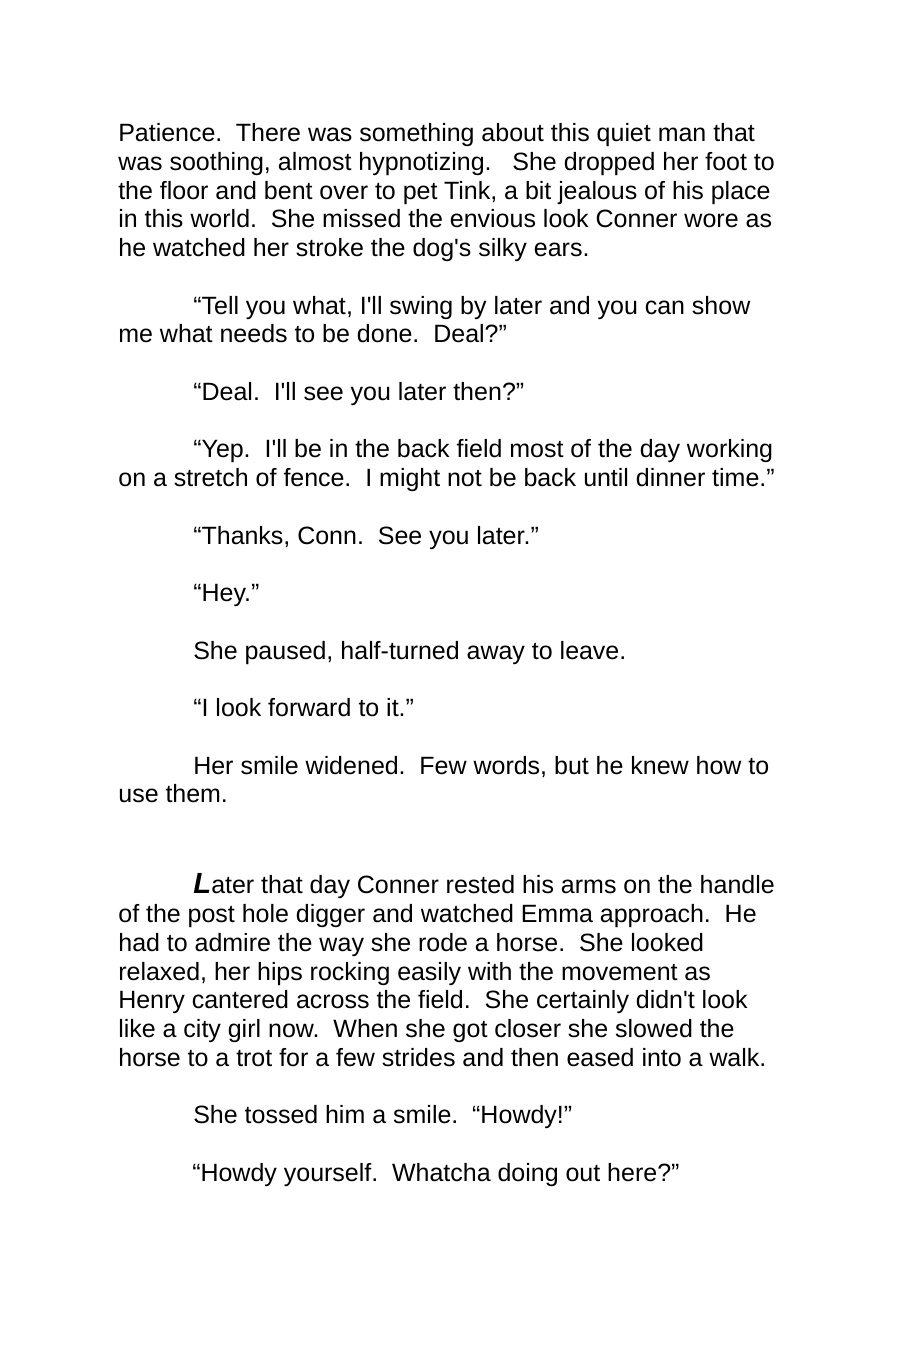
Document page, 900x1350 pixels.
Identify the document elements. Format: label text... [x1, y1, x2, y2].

text “Thanks, Conn. See you later.” [118, 521, 782, 549]
text “Tell you what, I'll swing by later and you can show me what needs to be done. Deal?” [118, 291, 782, 348]
text Later that day Conner rested his arms on the handle of the post hole digger and watched Emma approach. He had to admire the way she rode a horse. She looked relaxed, her hips rocking easily with the movement as Henry cantered across the field. She certainly didn't look like a city girl now. When she got closer she slowed the horse to a trot for a few strides and then eased into a walk. [118, 866, 782, 1072]
text She tossed him a smile. “Howdy!” [118, 1100, 782, 1129]
text Patience. There was something about this quiet man that was soothing, almost hypnotizing. She dropped her foot to the floor and bent over to pet Tink, a bit jealous of his place in this world. She missed the envious look Conner wore as he watched her stroke the dog's silky ears. [118, 118, 782, 262]
text “Yep. I'll be in the back field most of the day working on a stretch of fence. I might not be back until dinner time.” [118, 434, 782, 492]
text She paused, half-turned away to leave. [118, 636, 782, 664]
text “Hey.” [118, 578, 782, 607]
text Her smile widened. Few words, but he knew how to use them. [118, 751, 782, 808]
text “Deal. I'll see you later then?” [118, 377, 782, 406]
text “Howdy yourself. Whatcha doing out here?” [118, 1129, 782, 1187]
text “I look forward to it.” [118, 693, 782, 722]
